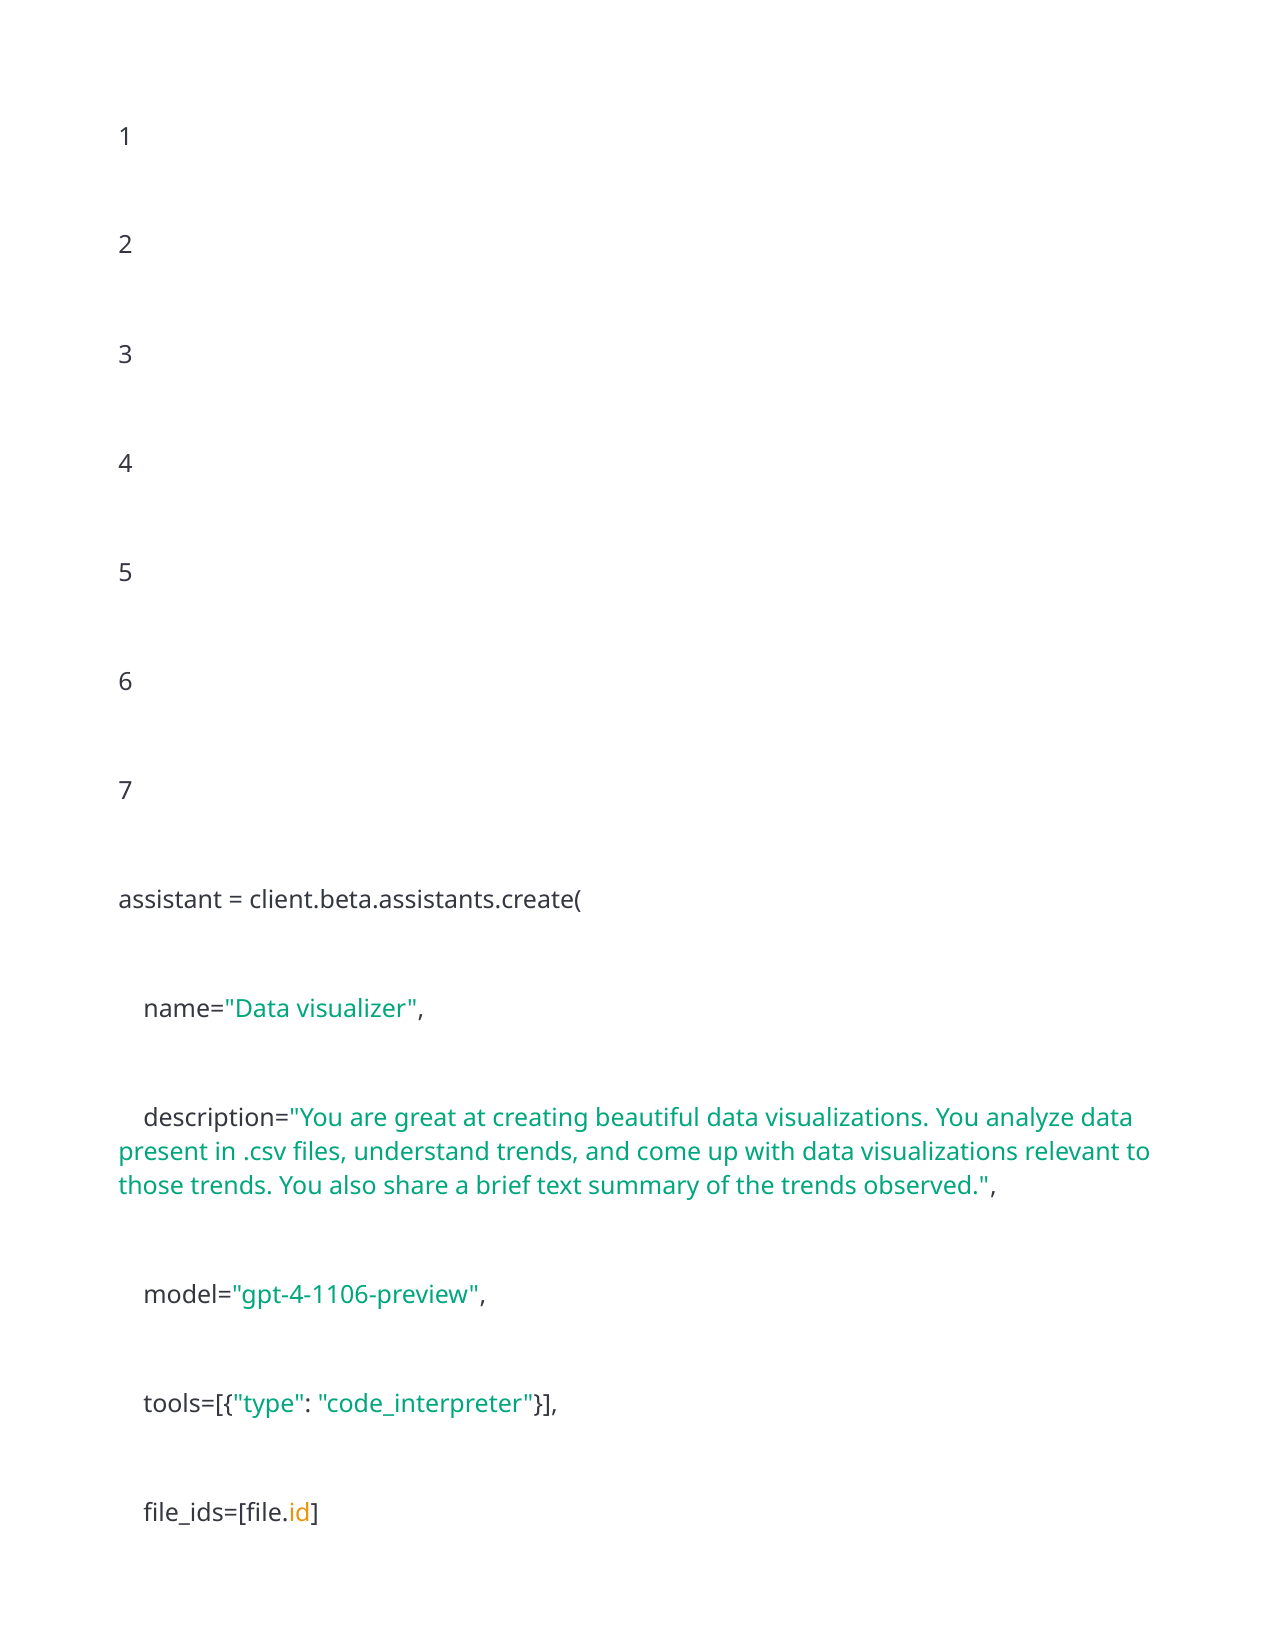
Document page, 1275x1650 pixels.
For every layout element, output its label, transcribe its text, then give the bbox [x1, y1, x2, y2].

text 2 [118, 227, 1157, 261]
text 1 [118, 118, 1157, 152]
text file_ids=[file.id] [118, 1495, 1157, 1529]
text 4 [118, 445, 1157, 479]
text assistant = client.beta.assistants.create( [118, 882, 1157, 916]
text description="You are great at creating beautiful data visualizations. You analyze data present in .csv files, understand trends, and come up with data visualizations relevant to those trends. You also share a brief text summary of the trends observed.", [118, 1100, 1157, 1202]
text 7 [118, 772, 1157, 807]
text 6 [118, 663, 1157, 697]
text 3 [118, 336, 1157, 370]
text model="gpt-4-1106-preview", [118, 1277, 1157, 1311]
text 5 [118, 554, 1157, 588]
text name="Data visualizer", [118, 991, 1157, 1025]
text tools=[{"type": "code_interpreter"}], [118, 1386, 1157, 1420]
